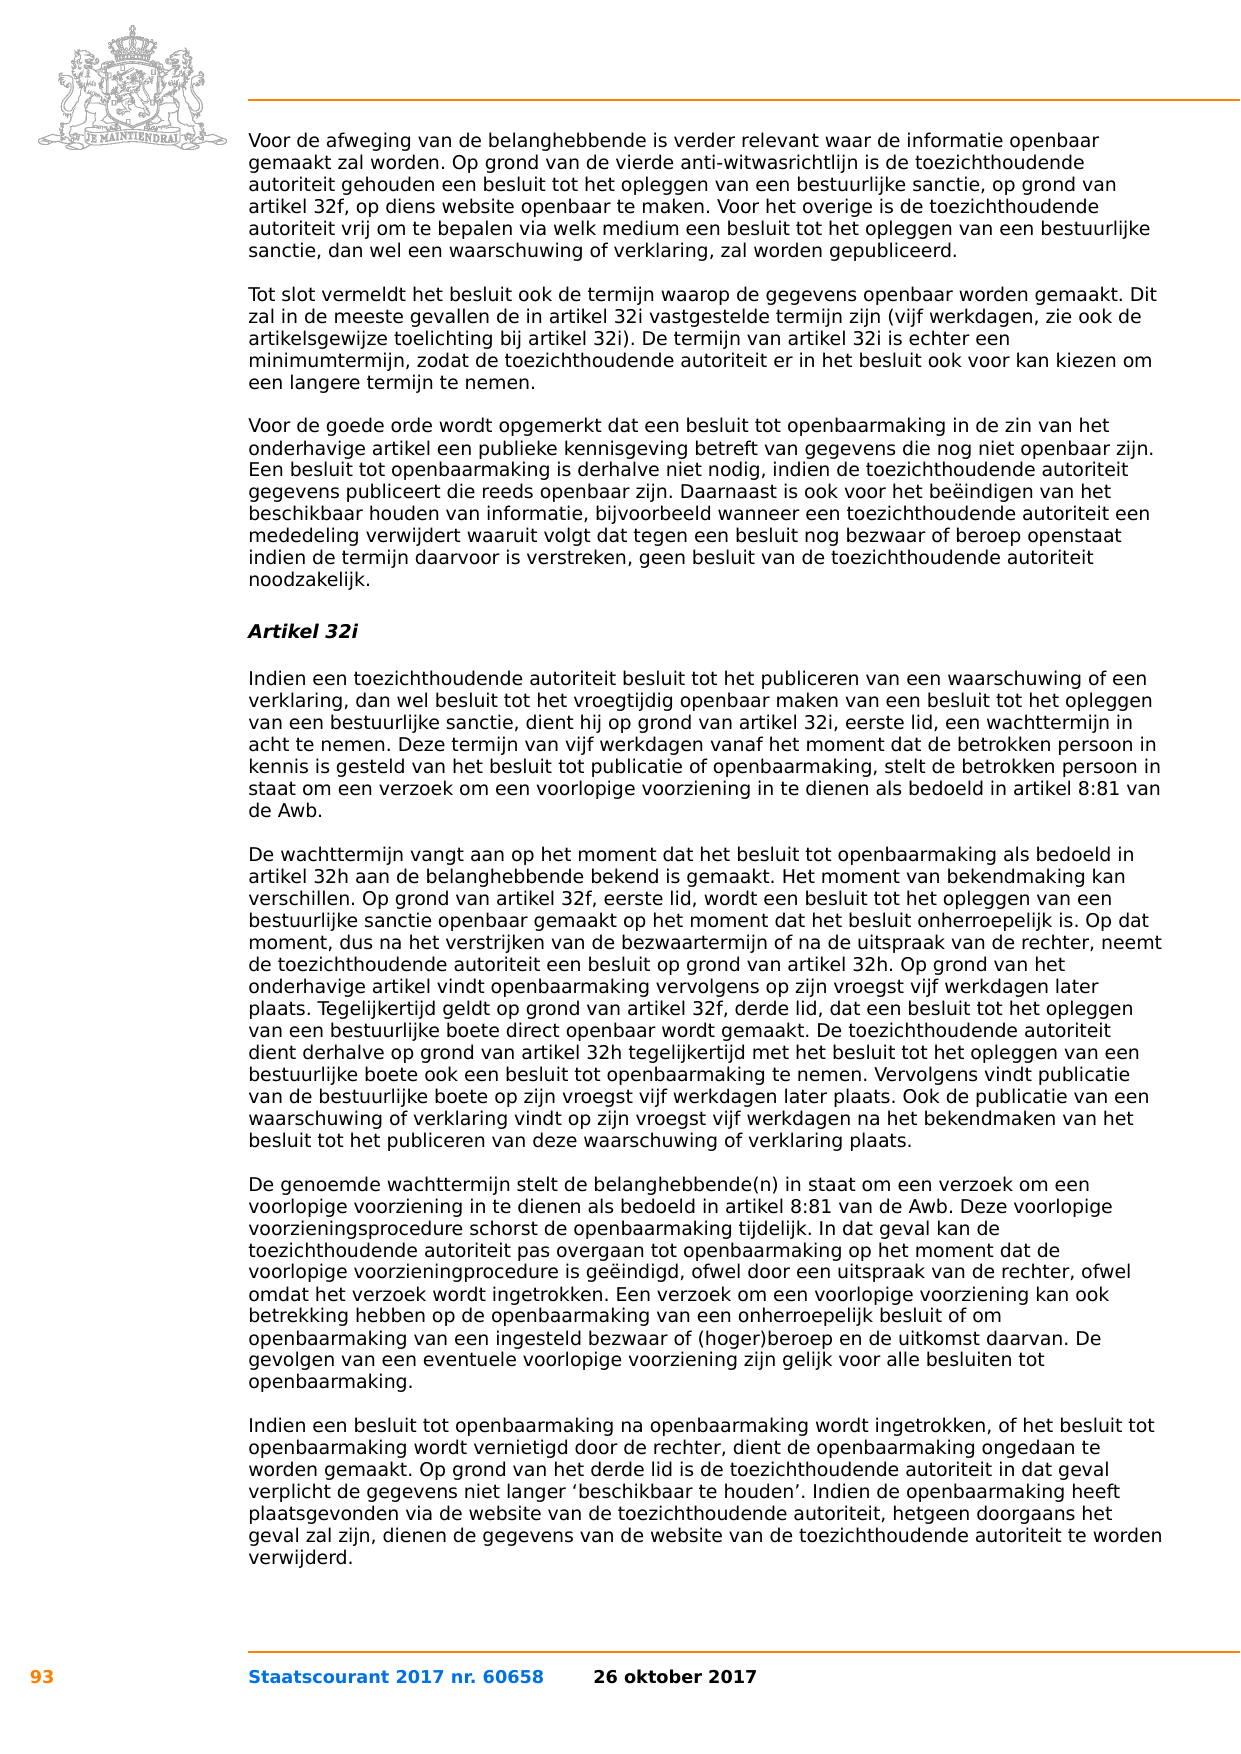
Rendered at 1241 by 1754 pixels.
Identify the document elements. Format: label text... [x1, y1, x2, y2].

text De genoemde wachttermijn stelt de belanghebbende(n) in staat om een verzoek om een voorlopige voorziening in te dienen als bedoeld in artikel 8:81 van de Awb. Deze voorlopige voorzieningsprocedure schorst de openbaarmaking tijdelijk. In dat geval kan de toezichthoudende autoriteit pas overgaan tot openbaarmaking op het moment dat de voorlopige voorzieningprocedure is geëindigd, ofwel door een uitspraak van de rechter, ofwel omdat het verzoek wordt ingetrokken. Een verzoek om een voorlopige voorziening kan ook betrekking hebben op de openbaarmaking van een onherroepelijk besluit of om openbaarmaking van een ingesteld bezwaar of (hoger)beroep en de uitkomst daarvan. De gevolgen van een eventuele voorlopige voorziening zijn gelijk voor alle besluiten tot openbaarmaking. [248, 1173, 1163, 1393]
text Voor de afweging van de belanghebbende is verder relevant waar de informatie openbaar gemaakt zal worden. Op grond van de vierde anti-witwasrichtlijn is de toezichthoudende autoriteit gehouden een besluit tot het opleggen van een bestuurlijke sanctie, op grond van artikel 32f, op diens website openbaar te maken. Voor het overige is de toezichthoudende autoriteit vrij om te bepalen via welk medium een besluit tot het opleggen van een bestuurlijke sanctie, dan wel een waarschuwing of verklaring, zal worden gepubliceerd. [248, 130, 1163, 262]
text Voor de goede orde wordt opgemerkt dat een besluit tot openbaarmaking in de zin van het onderhavige artikel een publieke kennisgeving betreft van gegevens die nog niet openbaar zijn. Een besluit tot openbaarmaking is derhalve niet nodig, indien de toezichthoudende autoriteit gegevens publiceert die reeds openbaar zijn. Daarnaast is ook voor het beëindigen van het beschikbaar houden van informatie, bijvoorbeeld wanneer een toezichthoudende autoriteit een mededeling verwijdert waaruit volgt dat tegen een besluit nog bezwaar of beroep openstaat indien de termijn daarvoor is verstreken, geen besluit van de toezichthoudende autoriteit noodzakelijk. [248, 415, 1163, 591]
text Indien een besluit tot openbaarmaking na openbaarmaking wordt ingetrokken, of het besluit tot openbaarmaking wordt vernietigd door de rechter, dient de openbaarmaking ongedaan te worden gemaakt. Op grond van het derde lid is de toezichthoudende autoriteit in dat geval verplicht de gegevens niet langer ‘beschikbaar te houden’. Indien de openbaarmaking heeft plaatsgevonden via de website van de toezichthoudende autoriteit, hetgeen doorgaans het geval zal zijn, dienen de gegevens van de website van de toezichthoudende autoriteit te worden verwijderd. [248, 1415, 1163, 1569]
text De wachttermijn vangt aan op het moment dat het besluit tot openbaarmaking als bedoeld in artikel 32h aan de belanghebbende bekend is gemaakt. Het moment van bekendmaking kan verschillen. Op grond van artikel 32f, eerste lid, wordt een besluit tot het opleggen van een bestuurlijke sanctie openbaar gemaakt op het moment dat het besluit onherroepelijk is. Op dat moment, dus na het verstrijken van de bezwaartermijn of na de uitspraak van de rechter, neemt de toezichthoudende autoriteit een besluit op grond van artikel 32h. Op grond van het onderhavige artikel vindt openbaarmaking vervolgens op zijn vroegst vijf werkdagen later plaats. Tegelijkertijd geldt op grond van artikel 32f, derde lid, dat een besluit tot het opleggen van een bestuurlijke boete direct openbaar wordt gemaakt. De toezichthoudende autoriteit dient derhalve op grond van artikel 32h tegelijkertijd met het besluit tot het opleggen van een bestuurlijke boete ook een besluit tot openbaarmaking te nemen. Vervolgens vindt publicatie van de bestuurlijke boete op zijn vroegst vijf werkdagen later plaats. Ook de publicatie van een waarschuwing of verklaring vindt op zijn vroegst vijf werkdagen na het bekendmaken van het besluit tot het publiceren van deze waarschuwing of verklaring plaats. [248, 844, 1163, 1152]
text Tot slot vermeldt het besluit ook de termijn waarop de gegevens openbaar worden gemaakt. Dit zal in de meeste gevallen de in artikel 32i vastgestelde termijn zijn (vijf werkdagen, zie ook de artikelsgewijze toelichting bij artikel 32i). De termijn van artikel 32i is echter een minimumtermijn, zodat de toezichthoudende autoriteit er in het besluit ook voor kan kiezen om een langere termijn te nemen. [248, 284, 1163, 393]
subtitle Artikel 32i [248, 621, 1163, 643]
text Indien een toezichthoudende autoriteit besluit tot het publiceren van een waarschuwing of een verklaring, dan wel besluit tot het vroegtijdig openbaar maken van een besluit tot het opleggen van een bestuurlijke sanctie, dient hij op grond van artikel 32i, eerste lid, een wachttermijn in acht te nemen. Deze termijn van vijf werkdagen vanaf het moment dat de betrokken persoon in kennis is gesteld van het besluit tot publicatie of openbaarmaking, stelt de betrokken persoon in staat om een verzoek om een voorlopige voorziening in te dienen als bedoeld in artikel 8:81 van de Awb. [248, 668, 1163, 822]
picture [38, 25, 227, 150]
